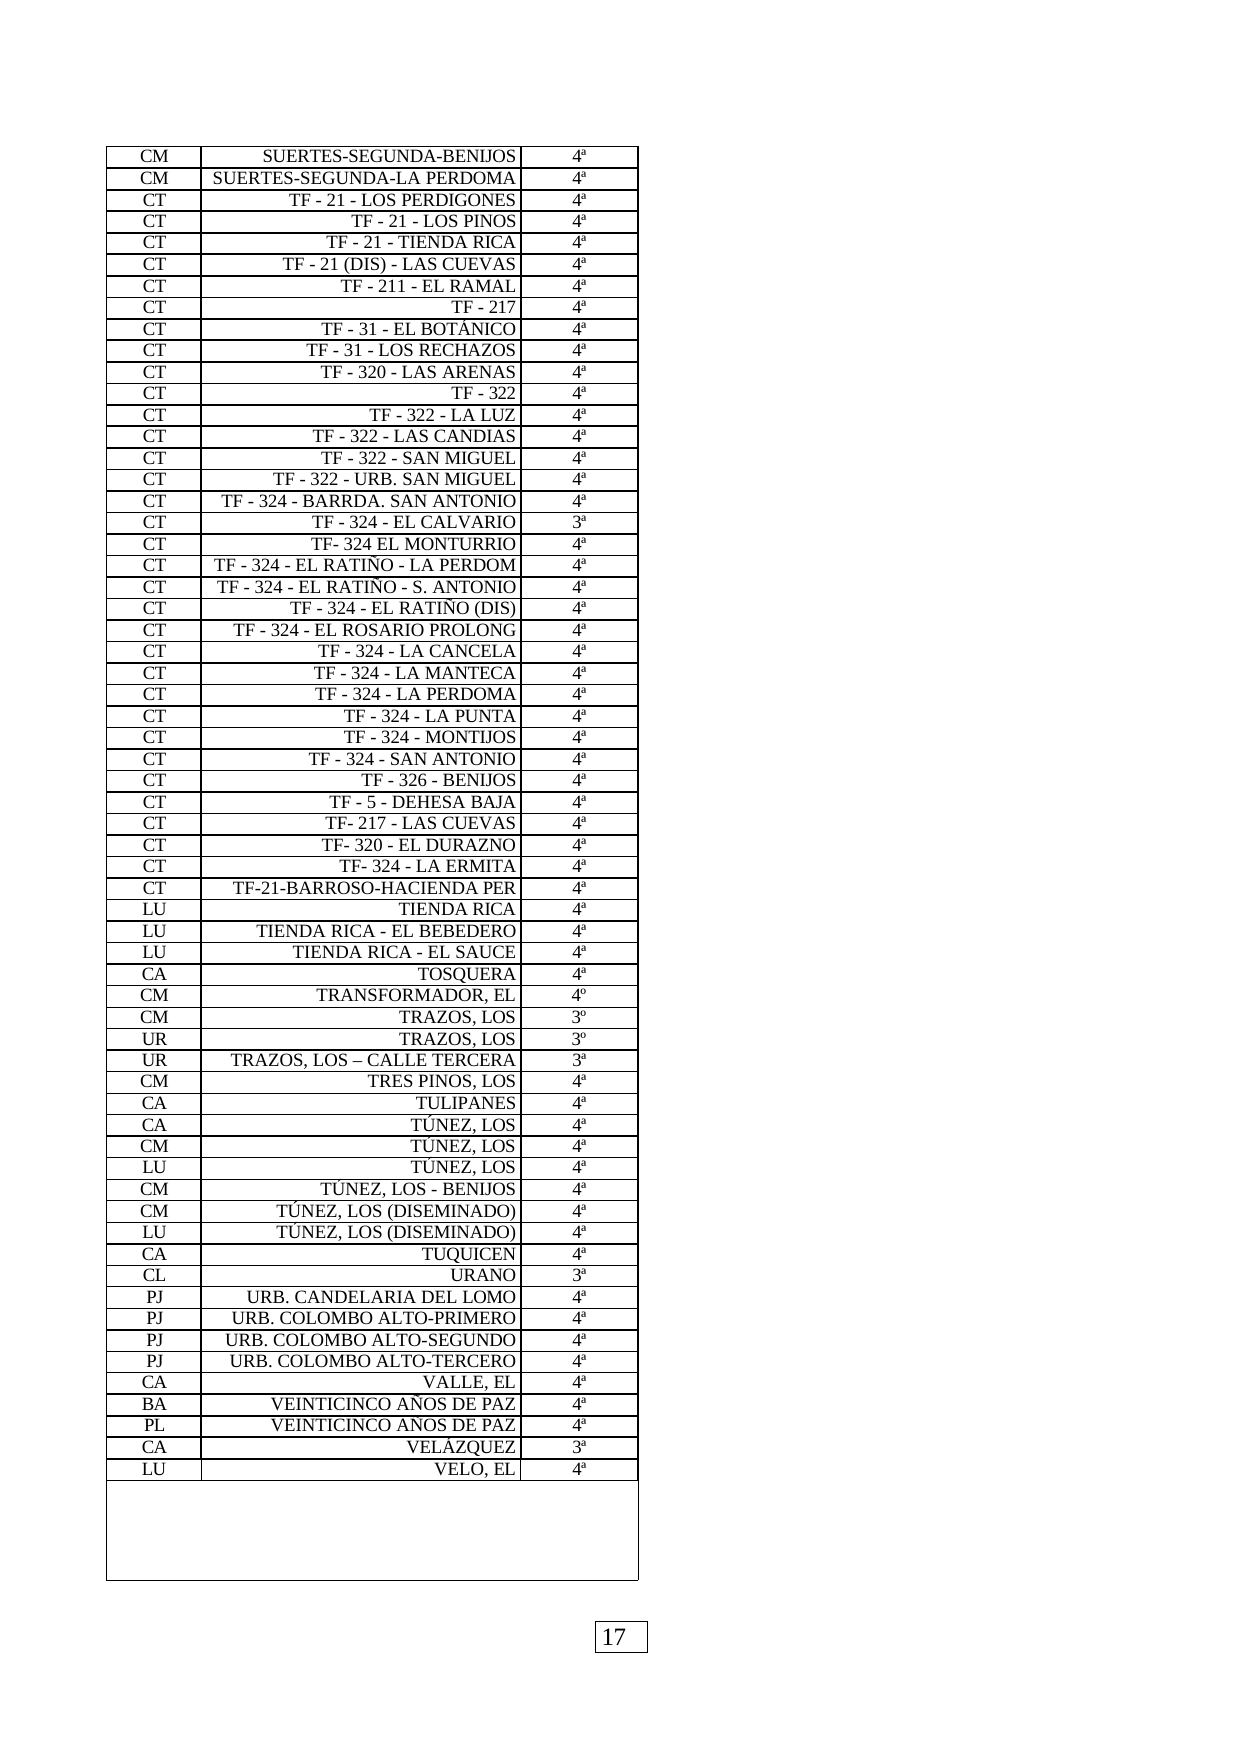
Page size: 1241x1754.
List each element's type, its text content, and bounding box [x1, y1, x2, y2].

table_cell 4ª [522, 707, 637, 727]
table_cell CT [107, 857, 200, 877]
table_cell CT [107, 341, 200, 361]
table_cell VALLE, EL [202, 1373, 520, 1393]
table_cell 4ª [522, 1180, 637, 1200]
table_cell CT [107, 492, 200, 511]
table_cell 4ª [522, 255, 637, 275]
table_cell TIENDA RICA - EL BEBEDERO [202, 922, 520, 942]
table_cell TUQUICEN [202, 1245, 520, 1264]
table_cell TF- 320 - EL DURAZNO [202, 836, 520, 856]
table_cell URB. COLOMBO ALTO-PRIMERO [202, 1309, 520, 1329]
table_cell CT [107, 513, 200, 533]
table_cell CM [107, 986, 200, 1006]
table_cell VELO, EL [202, 1460, 520, 1479]
table_cell TF - 324 - LA PUNTA [202, 707, 520, 727]
table_cell CT [107, 449, 200, 468]
table_cell 4ª [522, 900, 637, 920]
table_cell CM [107, 1137, 200, 1157]
table_cell CT [107, 599, 200, 619]
table_cell 4ª [522, 470, 637, 490]
table_cell 4ª [522, 298, 637, 318]
table_cell TF - 217 [202, 298, 520, 318]
table_header 4ª [522, 147, 637, 167]
table_cell 4ª [522, 750, 637, 769]
table_cell BA [107, 1395, 200, 1415]
table_cell 4ª [522, 277, 637, 296]
table_cell TF - 211 - EL RAMAL [202, 277, 520, 296]
table_cell 4ª [522, 836, 637, 856]
table_cell 4ª [522, 449, 637, 468]
table_cell TF- 324 - LA ERMITA [202, 857, 520, 877]
table_cell 4º [522, 986, 637, 1006]
table_cell PJ [107, 1287, 200, 1307]
table_cell 4ª [522, 879, 637, 899]
table_cell CM [107, 1180, 200, 1200]
table_cell TF - 322 [202, 384, 520, 404]
table_cell 4ª [522, 1072, 637, 1092]
table_cell 4ª [522, 1201, 637, 1221]
table_cell CL [107, 1266, 200, 1286]
table_cell 4ª [522, 556, 637, 576]
table_cell CT [107, 836, 200, 856]
table_cell TF - 322 - LAS CANDIAS [202, 427, 520, 447]
table_cell PJ [107, 1331, 200, 1351]
table_cell 4ª [522, 793, 637, 813]
table_cell 4ª [522, 427, 637, 447]
table_cell 3ª [522, 513, 637, 533]
table_cell 4ª [522, 320, 637, 339]
table_cell 4ª [522, 965, 637, 985]
table_cell 4ª [522, 535, 637, 554]
table_cell CT [107, 685, 200, 705]
table_cell TOSQUERA [202, 965, 520, 985]
table_cell CM [107, 1072, 200, 1092]
table_cell TF - 324 - LA PERDOMA [202, 685, 520, 705]
table_cell 4ª [522, 943, 637, 963]
table_cell 4ª [522, 406, 637, 425]
table_cell 4ª [522, 169, 637, 189]
table_cell PL [107, 1417, 200, 1436]
table_cell TF- 217 - LAS CUEVAS [202, 814, 520, 834]
table_cell VEINTICINCO AÑOS DE PAZ [202, 1395, 520, 1415]
table_cell 4ª [522, 1309, 637, 1329]
table_cell CA [107, 1245, 200, 1264]
table_cell 4ª [522, 341, 637, 361]
table_cell TF - 322 - LA LUZ [202, 406, 520, 425]
table_cell 4ª [522, 384, 637, 404]
table_cell 3ª [522, 1266, 637, 1286]
table_cell 4ª [522, 1115, 637, 1135]
table_cell CT [107, 320, 200, 339]
table_cell TF - 324 - EL CALVARIO [202, 513, 520, 533]
table_cell 4ª [522, 664, 637, 683]
table_cell TF - 324 - SAN ANTONIO [202, 750, 520, 769]
table_cell CT [107, 728, 200, 748]
table_cell TRAZOS, LOS [202, 1029, 520, 1049]
table_cell URB. CANDELARIA DEL LOMO [202, 1287, 520, 1307]
table_cell CT [107, 814, 200, 834]
table_cell 4ª [521, 1460, 637, 1479]
table_cell CT [107, 879, 200, 899]
table_cell TRES PINOS, LOS [202, 1072, 520, 1092]
table_cell CT [107, 750, 200, 769]
table_cell TF - 322 - URB. SAN MIGUEL [202, 470, 520, 490]
table_cell TF - 31 - LOS RECHAZOS [202, 341, 520, 361]
table_cell TF - 21 - LOS PERDIGONES [202, 191, 520, 210]
table_cell 4ª [522, 1395, 637, 1415]
table_cell UR [107, 1029, 200, 1049]
table_cell 4ª [522, 234, 637, 253]
table_cell CT [107, 642, 200, 662]
table_cell CA [107, 1373, 200, 1393]
table_cell URB. COLOMBO ALTO-TERCERO [202, 1352, 520, 1372]
table_cell CA [107, 1115, 200, 1135]
table_cell 4ª [522, 191, 637, 210]
table_header CM [107, 147, 200, 167]
table_cell PJ [107, 1309, 200, 1329]
table_cell CT [107, 707, 200, 727]
table_cell 4ª [522, 1417, 637, 1436]
table_cell 4ª [522, 922, 637, 942]
table_cell CT [107, 191, 200, 210]
table_cell URB. COLOMBO ALTO-SEGUNDO [202, 1331, 520, 1351]
table_cell TF - 324 - EL RATIÑO - LA PERDOM [202, 556, 520, 576]
table_cell CT [107, 664, 200, 683]
table_cell 4ª [522, 814, 637, 834]
table_cell TF - 21 - LOS PINOS [202, 212, 520, 232]
table_cell 3º [522, 1008, 637, 1028]
table_cell 3ª [522, 1438, 637, 1458]
table_cell CM [107, 169, 200, 189]
table_cell CT [107, 535, 200, 554]
table_cell CT [107, 427, 200, 447]
table_cell 4ª [522, 1352, 637, 1372]
table_cell TÚNEZ, LOS (DISEMINADO) [202, 1201, 520, 1221]
table_cell CT [107, 384, 200, 404]
table_cell 4ª [522, 363, 637, 382]
table_cell TF - 324 - EL RATIÑO - S. ANTONIO [202, 578, 520, 597]
table_cell 4ª [522, 1094, 637, 1114]
table_cell PJ [107, 1352, 200, 1372]
table_cell 4ª [522, 578, 637, 597]
table_cell 4ª [522, 1137, 637, 1157]
table_cell LU [107, 1460, 201, 1479]
table_cell TF - 324 - EL RATIÑO (DIS) [202, 599, 520, 619]
table_cell CT [107, 363, 200, 382]
table_cell CT [107, 578, 200, 597]
table_cell CT [107, 771, 200, 791]
table_cell CT [107, 406, 200, 425]
table_cell CT [107, 470, 200, 490]
table_cell TÚNEZ, LOS [202, 1158, 520, 1178]
table_cell 4ª [522, 212, 637, 232]
table_cell 4ª [522, 642, 637, 662]
table_cell 4ª [522, 771, 637, 791]
table_cell TF - 21 - TIENDA RICA [202, 234, 520, 253]
table_cell TF - 324 - LA MANTECA [202, 664, 520, 683]
table_cell URANO [202, 1266, 520, 1286]
table_cell TRAZOS, LOS – CALLE TERCERA [202, 1051, 520, 1071]
table_cell 4ª [522, 1158, 637, 1178]
table_cell CT [107, 793, 200, 813]
table_cell CT [107, 298, 200, 318]
table_cell TF - 324 - LA CANCELA [202, 642, 520, 662]
table_cell CT [107, 556, 200, 576]
table_header SUERTES-SEGUNDA-BENIJOS [202, 147, 520, 167]
table_cell 4ª [522, 685, 637, 705]
table_cell 4ª [522, 1223, 637, 1243]
table_cell UR [107, 1051, 200, 1071]
table_cell TÚNEZ, LOS [202, 1115, 520, 1135]
table_cell TF - 5 - DEHESA BAJA [202, 793, 520, 813]
table_cell 4ª [522, 599, 637, 619]
table_cell TF - 320 - LAS ARENAS [202, 363, 520, 382]
table_cell 3º [522, 1029, 637, 1049]
table_cell VEINTICINCO AÑOS DE PAZ [202, 1417, 520, 1436]
table_cell TIENDA RICA [202, 900, 520, 920]
table_cell LU [107, 922, 200, 942]
table_cell CA [107, 1438, 200, 1458]
table_cell 4ª [522, 728, 637, 748]
table_cell LU [107, 1223, 200, 1243]
table_cell TRAZOS, LOS [202, 1008, 520, 1028]
table_cell SUERTES-SEGUNDA-LA PERDOMA [202, 169, 520, 189]
table_cell TF-21-BARROSO-HACIENDA PER [202, 879, 520, 899]
table_cell TF- 324 EL MONTURRIO [202, 535, 520, 554]
table_cell VELÁZQUEZ [202, 1438, 520, 1458]
table_cell TULIPANES [202, 1094, 520, 1114]
table_cell TÚNEZ, LOS [202, 1137, 520, 1157]
table_cell CT [107, 621, 200, 641]
table_cell TF - 324 - MONTIJOS [202, 728, 520, 748]
table_cell LU [107, 1158, 200, 1178]
table_cell TF - 326 - BENIJOS [202, 771, 520, 791]
table_cell TF - 324 - EL ROSARIO PROLONG [202, 621, 520, 641]
table_cell TRANSFORMADOR, EL [202, 986, 520, 1006]
table_cell TIENDA RICA - EL SAUCE [202, 943, 520, 963]
table_cell TF - 322 - SAN MIGUEL [202, 449, 520, 468]
table_cell CT [107, 255, 200, 275]
table_cell LU [107, 943, 200, 963]
table_cell LU [107, 900, 200, 920]
table_cell CT [107, 277, 200, 296]
table_cell 4ª [522, 857, 637, 877]
table_cell 3ª [522, 1051, 637, 1071]
table_cell CM [107, 1008, 200, 1028]
table_cell TF - 21 (DIS) - LAS CUEVAS [202, 255, 520, 275]
table_cell TF - 324 - BARRDA. SAN ANTONIO [202, 492, 520, 511]
table_cell 4ª [522, 1331, 637, 1351]
table_cell TÚNEZ, LOS (DISEMINADO) [202, 1223, 520, 1243]
table_cell CT [107, 234, 200, 253]
table_cell 4ª [522, 1245, 637, 1264]
table_cell 4ª [522, 1287, 637, 1307]
table_cell TÚNEZ, LOS - BENIJOS [202, 1180, 520, 1200]
table_cell TF - 31 - EL BOTÁNICO [202, 320, 520, 339]
table_cell CA [107, 965, 200, 985]
table_cell 4ª [522, 621, 637, 641]
table_cell CT [107, 212, 200, 232]
table_cell 4ª [522, 492, 637, 511]
table_cell CM [107, 1201, 200, 1221]
table_cell CA [107, 1094, 200, 1114]
table_cell 4ª [522, 1373, 637, 1393]
